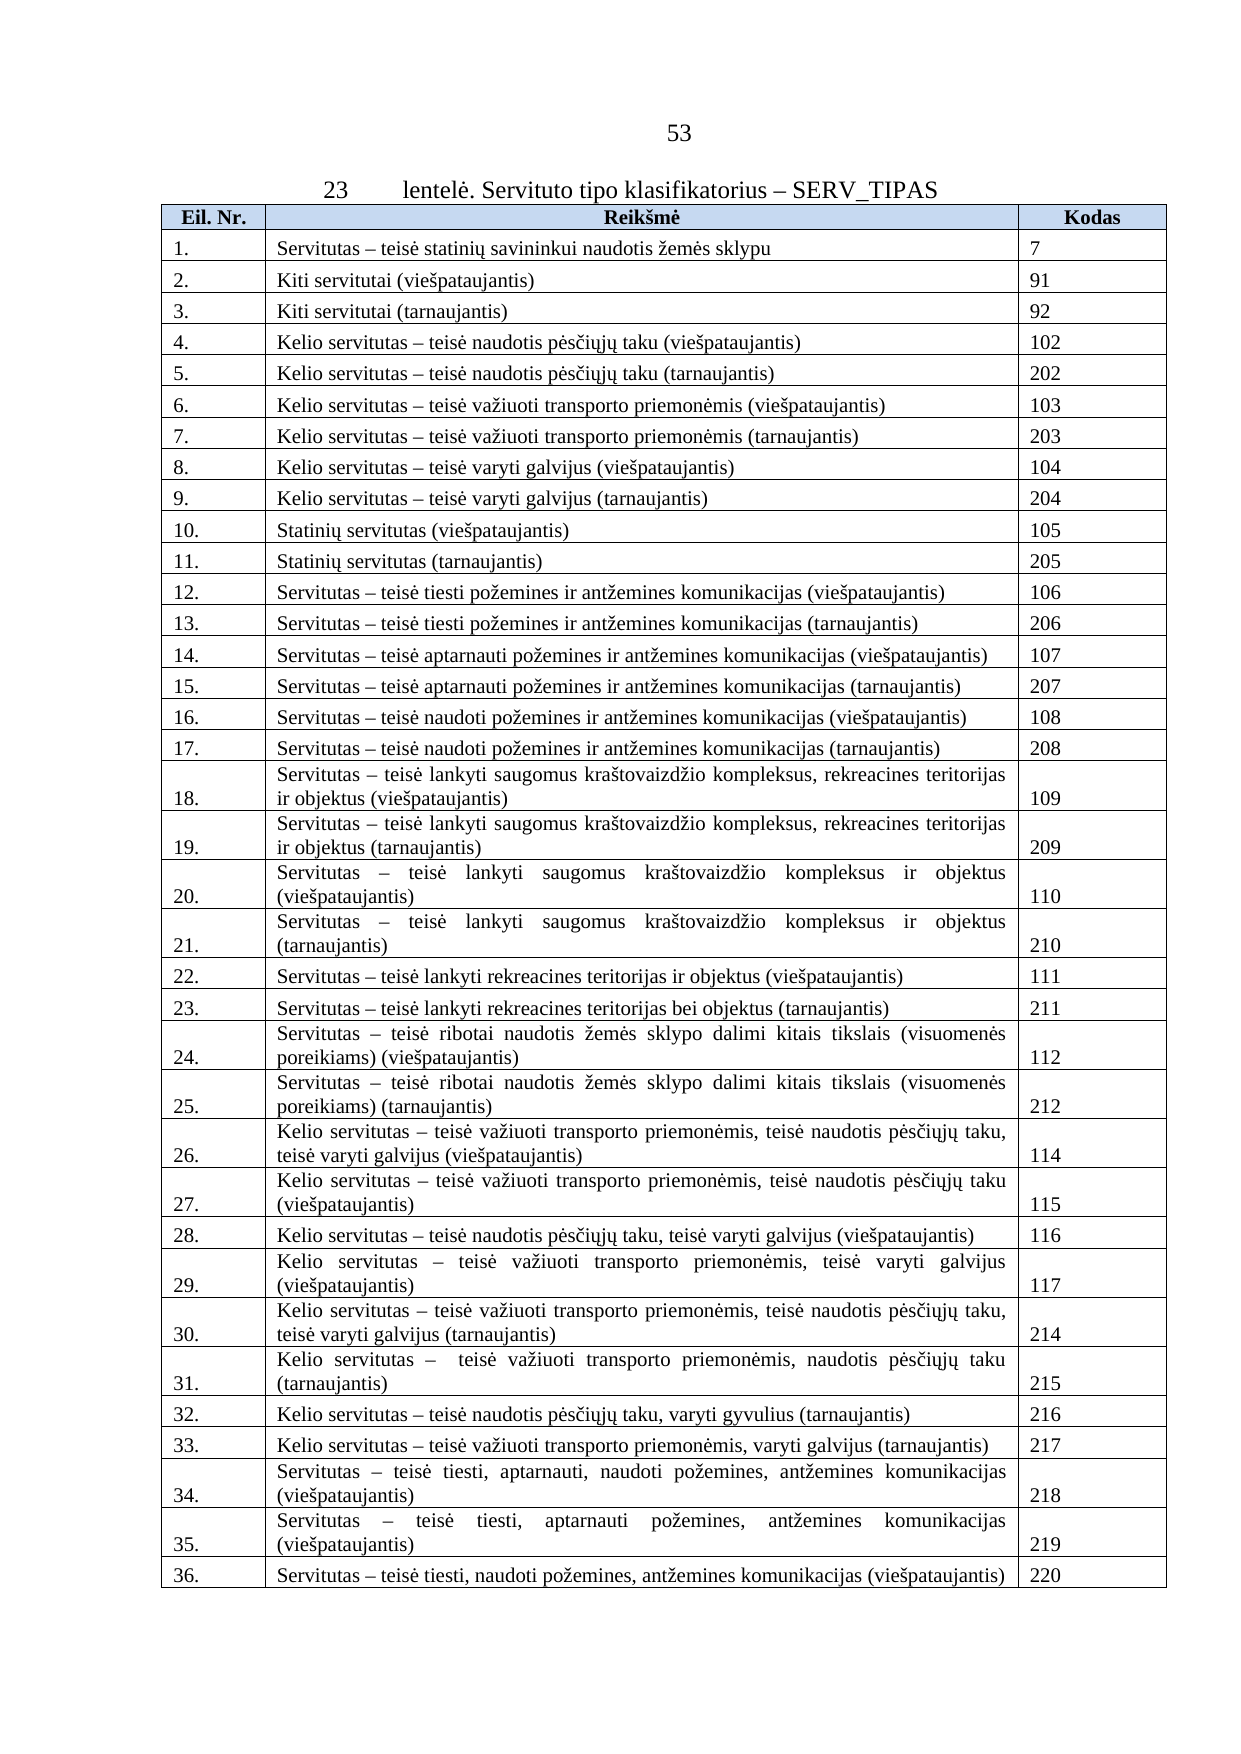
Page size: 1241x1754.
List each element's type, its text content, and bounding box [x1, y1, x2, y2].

table_cell 36. [162, 1557, 265, 1587]
table_cell 108 [1019, 699, 1166, 729]
table_cell 215 [1019, 1347, 1166, 1395]
table_cell 1. [162, 230, 265, 260]
table_header Eil. Nr. [162, 205, 265, 229]
table_cell 29. [162, 1249, 265, 1297]
table_cell Kelio servitutas – teisė važiuoti transporto priemonėmis, teisė naudotis pėsčiųjų taku (viešpataujantis) [266, 1168, 1018, 1216]
table_cell 109 [1019, 761, 1166, 809]
table_cell 114 [1019, 1119, 1166, 1167]
table_cell Kelio servitutas – teisė važiuoti transporto priemonėmis (viešpataujantis) [266, 386, 1018, 417]
table_header Kodas [1019, 205, 1166, 229]
table_cell 111 [1019, 958, 1166, 988]
table_cell Kelio servitutas – teisė naudotis pėsčiųjų taku, teisė varyti galvijus (viešpataujantis) [266, 1217, 1018, 1247]
table_cell 208 [1019, 730, 1166, 760]
table_cell 209 [1019, 811, 1166, 859]
table_cell Servitutas – teisė aptarnauti požemines ir antžemines komunikacijas (tarnaujantis) [266, 668, 1018, 698]
table_cell 202 [1019, 355, 1166, 385]
table_cell Servitutas – teisė ribotai naudotis žemės sklypo dalimi kitais tikslais (visuomenės poreikiams) (tarnaujantis) [266, 1070, 1018, 1118]
table_cell 14. [162, 636, 265, 667]
table_cell 4. [162, 324, 265, 354]
table_cell 19. [162, 811, 265, 859]
table_cell 117 [1019, 1249, 1166, 1297]
table_cell Servitutas – teisė naudoti požemines ir antžemines komunikacijas (tarnaujantis) [266, 730, 1018, 760]
table_cell Statinių servitutas (tarnaujantis) [266, 543, 1018, 573]
table_cell Kelio servitutas – teisė naudotis pėsčiųjų taku, varyti gyvulius (tarnaujantis) [266, 1396, 1018, 1426]
table_cell 20. [162, 860, 265, 908]
table_cell Kelio servitutas – teisė važiuoti transporto priemonėmis, naudotis pėsčiųjų taku (tarnaujantis) [266, 1347, 1018, 1395]
table_cell 214 [1019, 1298, 1166, 1346]
table_cell 26. [162, 1119, 265, 1167]
table_cell 102 [1019, 324, 1166, 354]
table_cell 103 [1019, 386, 1166, 417]
table_cell Servitutas – teisė lankyti saugomus kraštovaizdžio kompleksus ir objektus (tarnaujantis) [266, 909, 1018, 957]
table_cell 211 [1019, 989, 1166, 1019]
table_cell 30. [162, 1298, 265, 1346]
table_cell 107 [1019, 636, 1166, 667]
table_cell 5. [162, 355, 265, 385]
table_cell Kelio servitutas – teisė važiuoti transporto priemonėmis, teisė naudotis pėsčiųjų taku, teisė varyti galvijus (tarnaujantis) [266, 1298, 1018, 1346]
table_cell Servitutas – teisė aptarnauti požemines ir antžemines komunikacijas (viešpataujantis) [266, 636, 1018, 667]
table_cell 104 [1019, 449, 1166, 479]
table_cell 116 [1019, 1217, 1166, 1247]
table_cell 92 [1019, 293, 1166, 323]
table_cell Servitutas – teisė lankyti rekreacines teritorijas bei objektus (tarnaujantis) [266, 989, 1018, 1019]
table_cell Kelio servitutas – teisė važiuoti transporto priemonėmis (tarnaujantis) [266, 418, 1018, 448]
table_cell 25. [162, 1070, 265, 1118]
table_cell 22. [162, 958, 265, 988]
table_cell Kelio servitutas – teisė naudotis pėsčiųjų taku (tarnaujantis) [266, 355, 1018, 385]
table_cell 7. [162, 418, 265, 448]
table_cell 217 [1019, 1427, 1166, 1457]
table_cell 220 [1019, 1557, 1166, 1587]
table_cell 17. [162, 730, 265, 760]
table_cell 204 [1019, 480, 1166, 510]
table_cell Kelio servitutas – teisė varyti galvijus (viešpataujantis) [266, 449, 1018, 479]
table_cell 12. [162, 574, 265, 604]
table_cell 21. [162, 909, 265, 957]
table_cell Servitutas – teisė lankyti rekreacines teritorijas ir objektus (viešpataujantis) [266, 958, 1018, 988]
table_cell 3. [162, 293, 265, 323]
table_cell Kelio servitutas – teisė varyti galvijus (tarnaujantis) [266, 480, 1018, 510]
table_cell 13. [162, 605, 265, 635]
table_cell 18. [162, 761, 265, 809]
table_cell 216 [1019, 1396, 1166, 1426]
table_cell Servitutas – teisė lankyti saugomus kraštovaizdžio kompleksus, rekreacines teritorijas ir objektus (viešpataujantis) [266, 761, 1018, 809]
table_cell Servitutas – teisė tiesti, naudoti požemines, antžemines komunikacijas (viešpataujantis) [266, 1557, 1018, 1587]
table_cell 207 [1019, 668, 1166, 698]
table_cell 212 [1019, 1070, 1166, 1118]
table_cell 112 [1019, 1021, 1166, 1069]
table_cell 16. [162, 699, 265, 729]
table_cell Kelio servitutas – teisė važiuoti transporto priemonėmis, varyti galvijus (tarnaujantis) [266, 1427, 1018, 1457]
table_cell Servitutas – teisė statinių savininkui naudotis žemės sklypu [266, 230, 1018, 260]
table_cell 10. [162, 511, 265, 542]
table_cell 218 [1019, 1459, 1166, 1507]
table_cell 106 [1019, 574, 1166, 604]
table_cell Kiti servitutai (tarnaujantis) [266, 293, 1018, 323]
table_cell 110 [1019, 860, 1166, 908]
table_cell 34. [162, 1459, 265, 1507]
table_cell 2. [162, 261, 265, 292]
table_cell 24. [162, 1021, 265, 1069]
table_cell 27. [162, 1168, 265, 1216]
table_cell 35. [162, 1508, 265, 1556]
table_header Reikšmė [266, 205, 1018, 229]
table_cell Kelio servitutas – teisė važiuoti transporto priemonėmis, teisė naudotis pėsčiųjų taku, teisė varyti galvijus (viešpataujantis) [266, 1119, 1018, 1167]
table_cell 219 [1019, 1508, 1166, 1556]
table_cell 8. [162, 449, 265, 479]
table_cell Servitutas – teisė lankyti saugomus kraštovaizdžio kompleksus ir objektus (viešpataujantis) [266, 860, 1018, 908]
table_cell Servitutas – teisė tiesti požemines ir antžemines komunikacijas (tarnaujantis) [266, 605, 1018, 635]
table_cell Servitutas – teisė naudoti požemines ir antžemines komunikacijas (viešpataujantis) [266, 699, 1018, 729]
table_cell 6. [162, 386, 265, 417]
table_cell 11. [162, 543, 265, 573]
table_cell 32. [162, 1396, 265, 1426]
table_cell 91 [1019, 261, 1166, 292]
table_cell Servitutas – teisė lankyti saugomus kraštovaizdžio kompleksus, rekreacines teritorijas ir objektus (tarnaujantis) [266, 811, 1018, 859]
table_cell 9. [162, 480, 265, 510]
table_cell 7 [1019, 230, 1166, 260]
table_cell Kelio servitutas – teisė naudotis pėsčiųjų taku (viešpataujantis) [266, 324, 1018, 354]
table_cell 31. [162, 1347, 265, 1395]
table_cell 15. [162, 668, 265, 698]
table_cell Servitutas – teisė ribotai naudotis žemės sklypo dalimi kitais tikslais (visuomenės poreikiams) (viešpataujantis) [266, 1021, 1018, 1069]
table_cell 105 [1019, 511, 1166, 542]
table_cell Servitutas – teisė tiesti, aptarnauti požemines, antžemines komunikacijas (viešpataujantis) [266, 1508, 1018, 1556]
text 23 lentelė. Servituto tipo klasifikatorius – SERV_TIPAS [252, 175, 1181, 204]
table_cell Servitutas – teisė tiesti, aptarnauti, naudoti požemines, antžemines komunikacijas (viešpataujantis) [266, 1459, 1018, 1507]
table_cell 210 [1019, 909, 1166, 957]
table_cell 28. [162, 1217, 265, 1247]
table_cell Kelio servitutas – teisė važiuoti transporto priemonėmis, teisė varyti galvijus (viešpataujantis) [266, 1249, 1018, 1297]
table_cell Statinių servitutas (viešpataujantis) [266, 511, 1018, 542]
table_cell 206 [1019, 605, 1166, 635]
table_cell Servitutas – teisė tiesti požemines ir antžemines komunikacijas (viešpataujantis) [266, 574, 1018, 604]
table_cell 33. [162, 1427, 265, 1457]
table_cell Kiti servitutai (viešpataujantis) [266, 261, 1018, 292]
table_cell 205 [1019, 543, 1166, 573]
table_cell 23. [162, 989, 265, 1019]
table_cell 115 [1019, 1168, 1166, 1216]
table_cell 203 [1019, 418, 1166, 448]
